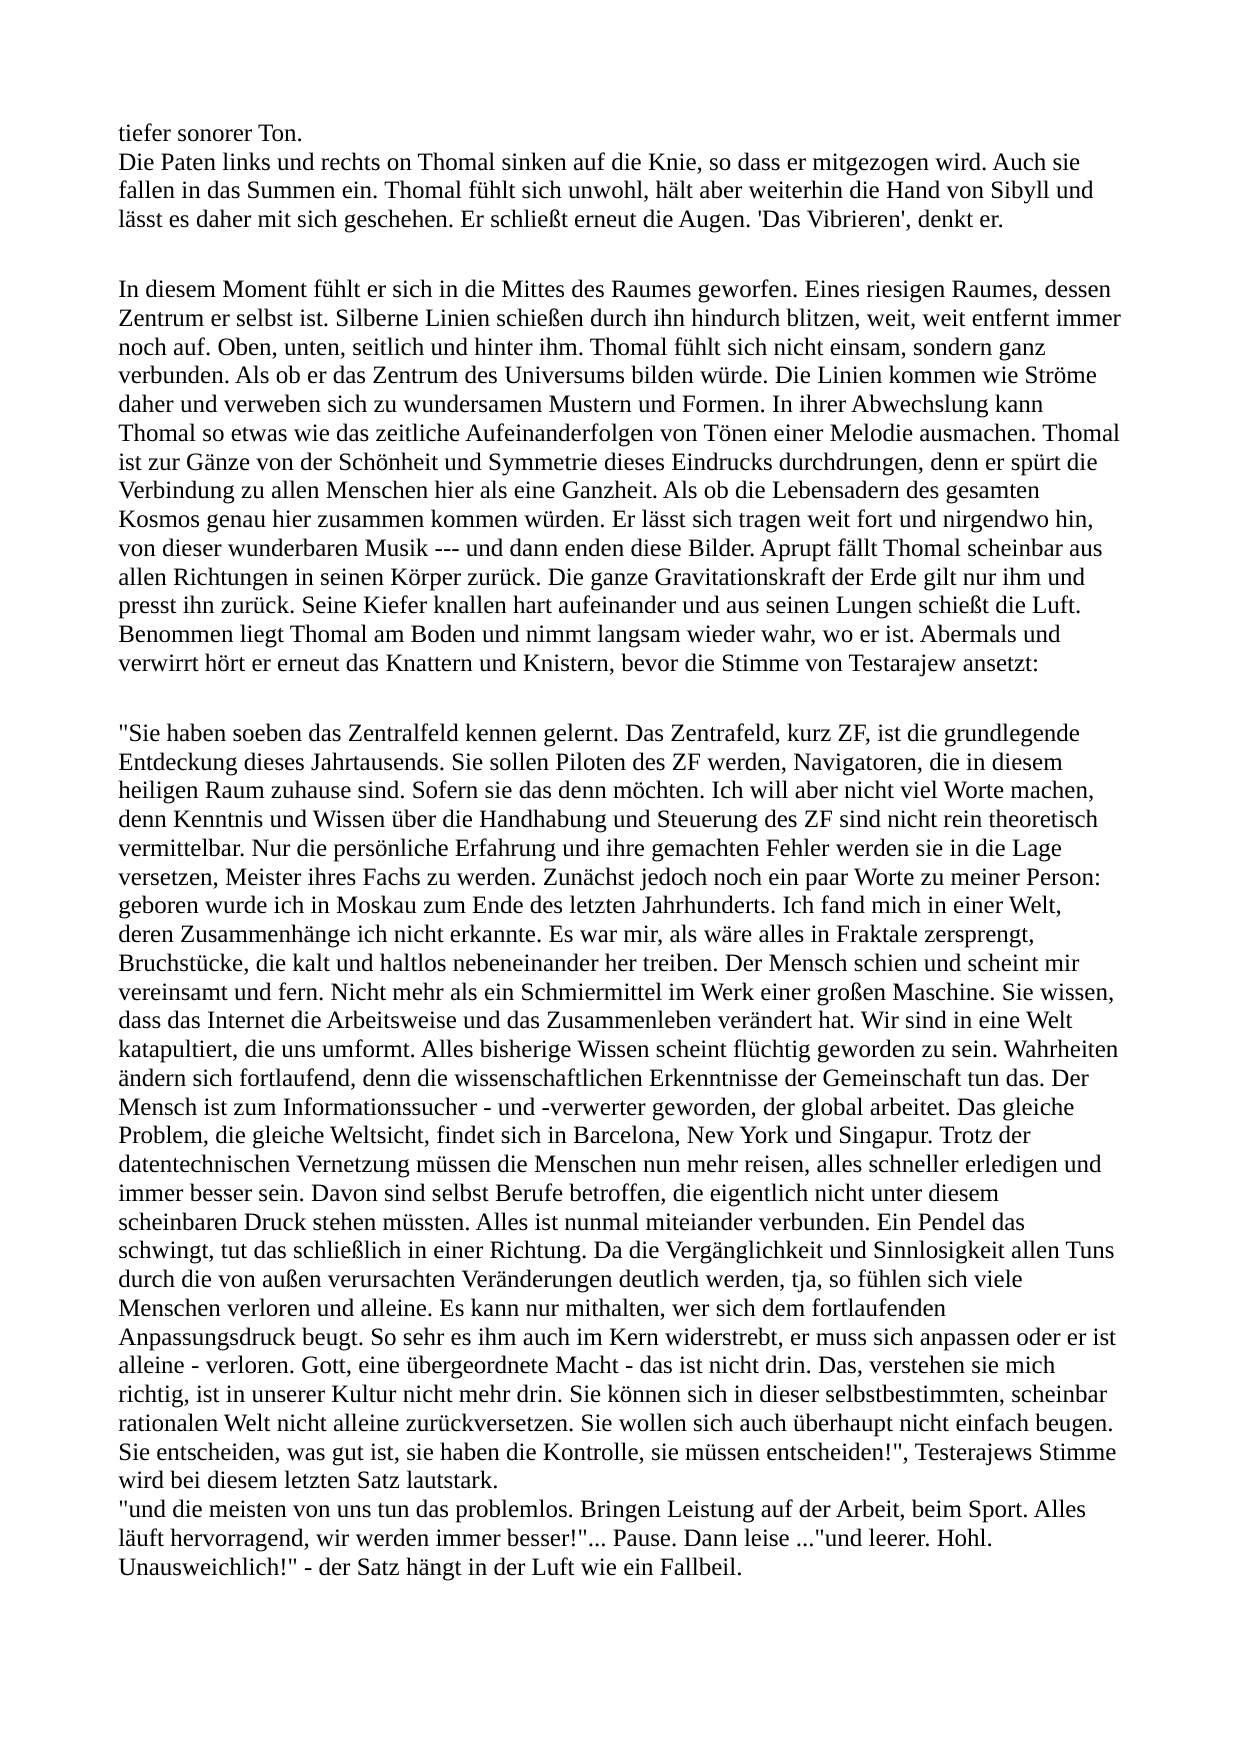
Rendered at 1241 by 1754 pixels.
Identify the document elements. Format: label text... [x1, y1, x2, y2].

text In diesem Moment fühlt er sich in die Mittes des Raumes geworfen. Eines riesigen Raumes, dessen Zentrum er selbst ist. Silberne Linien schießen durch ihn hindurch blitzen, weit, weit entfernt immer noch auf. Oben, unten, seitlich und hinter ihm. Thomal fühlt sich nicht einsam, sondern ganz verbunden. Als ob er das Zentrum des Universums bilden würde. Die Linien kommen wie Ströme daher und verweben sich zu wundersamen Mustern und Formen. In ihrer Abwechslung kann Thomal so etwas wie das zeitliche Aufeinanderfolgen von Tönen einer Melodie ausmachen. Thomal ist zur Gänze von der Schönheit und Symmetrie dieses Eindrucks durchdrungen, denn er spürt die Verbindung zu allen Menschen hier als eine Ganzheit. Als ob die Lebensadern des gesamten Kosmos genau hier zusammen kommen würden. Er lässt sich tragen weit fort und nirgendwo hin, von dieser wunderbaren Musik --- und dann enden diese Bilder. Aprupt fällt Thomal scheinbar aus allen Richtungen in seinen Körper zurück. Die ganze Gravitationskraft der Erde gilt nur ihm und presst ihn zurück. Seine Kiefer knallen hart aufeinander und aus seinen Lungen schießt die Luft. Benommen liegt Thomal am Boden und nimmt langsam wieder wahr, wo er ist. Abermals und verwirrt hört er erneut das Knattern und Knistern, bevor die Stimme von Testarajew ansetzt: [118, 274, 1122, 677]
text tiefer sonorer Ton. [118, 118, 1122, 147]
text "Sie haben soeben das Zentralfeld kennen gelernt. Das Zentrafeld, kurz ZF, ist die grundlegende Entdeckung dieses Jahrtausends. Sie sollen Piloten des ZF werden, Navigatoren, die in diesem heiligen Raum zuhause sind. Sofern sie das denn möchten. Ich will aber nicht viel Worte machen, denn Kenntnis und Wissen über die Handhabung und Steuerung des ZF sind nicht rein theoretisch vermittelbar. Nur die persönliche Erfahrung und ihre gemachten Fehler werden sie in die Lage versetzen, Meister ihres Fachs zu werden. Zunächst jedoch noch ein paar Worte zu meiner Person: geboren wurde ich in Moskau zum Ende des letzten Jahrhunderts. Ich fand mich in einer Welt, deren Zusammenhänge ich nicht erkannte. Es war mir, als wäre alles in Fraktale zersprengt, Bruchstücke, die kalt und haltlos nebeneinander her treiben. Der Mensch schien und scheint mir vereinsamt und fern. Nicht mehr als ein Schmiermittel im Werk einer großen Maschine. Sie wissen, dass das Internet die Arbeitsweise und das Zusammenleben verändert hat. Wir sind in eine Welt katapultiert, die uns umformt. Alles bisherige Wissen scheint flüchtig geworden zu sein. Wahrheiten ändern sich fortlaufend, denn die wissenschaftlichen Erkenntnisse der Gemeinschaft tun das. Der Mensch ist zum Informationssucher - und -verwerter geworden, der global arbeitet. Das gleiche Problem, die gleiche Weltsicht, findet sich in Barcelona, New York und Singapur. Trotz der datentechnischen Vernetzung müssen die Menschen nun mehr reisen, alles schneller erledigen und immer besser sein. Davon sind selbst Berufe betroffen, die eigentlich nicht unter diesem scheinbaren Druck stehen müssten. Alles ist nunmal miteiander verbunden. Ein Pendel das schwingt, tut das schließlich in einer Richtung. Da die Vergänglichkeit und Sinnlosigkeit allen Tuns durch die von außen verursachten Veränderungen deutlich werden, tja, so fühlen sich viele Menschen verloren und alleine. Es kann nur mithalten, wer sich dem fortlaufenden Anpassungsdruck beugt. So sehr es ihm auch im Kern widerstrebt, er muss sich anpassen oder er ist alleine - verloren. Gott, eine übergeordnete Macht - das ist nicht drin. Das, verstehen sie mich richtig, ist in unserer Kultur nicht mehr drin. Sie können sich in dieser selbstbestimmten, scheinbar rationalen Welt nicht alleine zurückversetzen. Sie wollen sich auch überhaupt nicht einfach beugen. Sie entscheiden, was gut ist, sie haben die Kontrolle, sie müssen entscheiden!", Testerajews Stimme wird bei diesem letzten Satz lautstark. [118, 718, 1122, 1494]
text "und die meisten von uns tun das problemlos. Bringen Leistung auf der Arbeit, beim Sport. Alles läuft hervorragend, wir werden immer besser!"... Pause. Dann leise ..."und leerer. Hohl. Unausweichlich!" - der Satz hängt in der Luft wie ein Fallbeil. [118, 1494, 1122, 1581]
text Die Paten links und rechts on Thomal sinken auf die Knie, so dass er mitgezogen wird. Auch sie fallen in das Summen ein. Thomal fühlt sich unwohl, hält aber weiterhin die Hand von Sibyll und lässt es daher mit sich geschehen. Er schließt erneut die Augen. 'Das Vibrieren', denkt er. [118, 147, 1122, 233]
